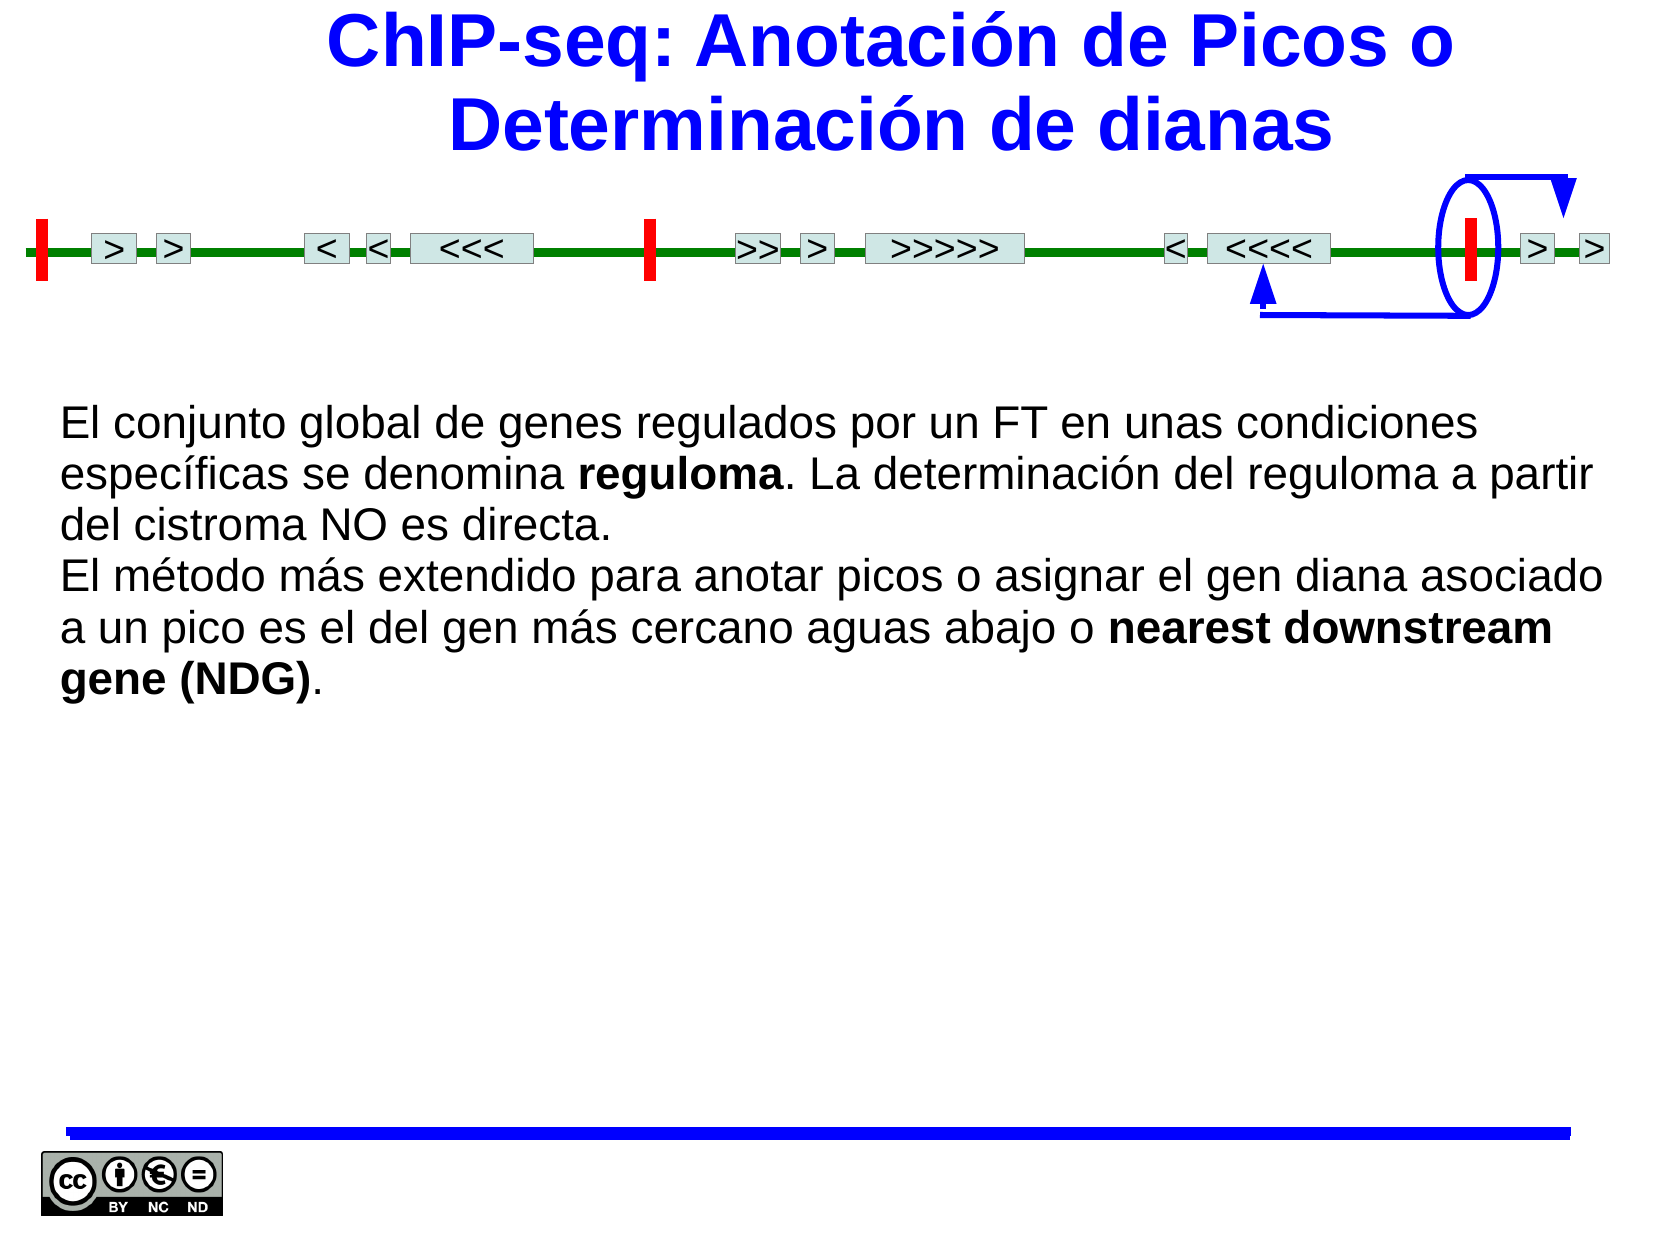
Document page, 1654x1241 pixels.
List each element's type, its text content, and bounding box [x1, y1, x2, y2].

text_box <<< [410, 233, 534, 264]
text_box >>>>> [865, 233, 1025, 264]
text_box < [1164, 233, 1188, 264]
text_box [1438, 186, 1499, 315]
text_box > [156, 233, 191, 264]
picture [41, 1151, 223, 1216]
text_box > [1520, 233, 1555, 264]
text_box <<<< [1207, 233, 1331, 264]
title ChIP-seq: Anotación de Picos o Determinación de dianas [147, 0, 1636, 186]
text_box > [1579, 233, 1610, 264]
text_box > [800, 233, 835, 264]
text_box < [366, 233, 391, 264]
text_box > [91, 233, 137, 264]
text_box < [304, 233, 350, 264]
text_box El conjunto global de genes regulados por un FT en unas condiciones específicas se denomina reguloma. La determinación del reguloma a partir del cistroma NO es directa. El método más extendido para anotar picos o asignar el gen diana asociado a un pico es el del gen más cercano aguas abajo o nearest downstream gene (NDG). [45, 389, 1621, 712]
text_box >> [735, 233, 781, 264]
